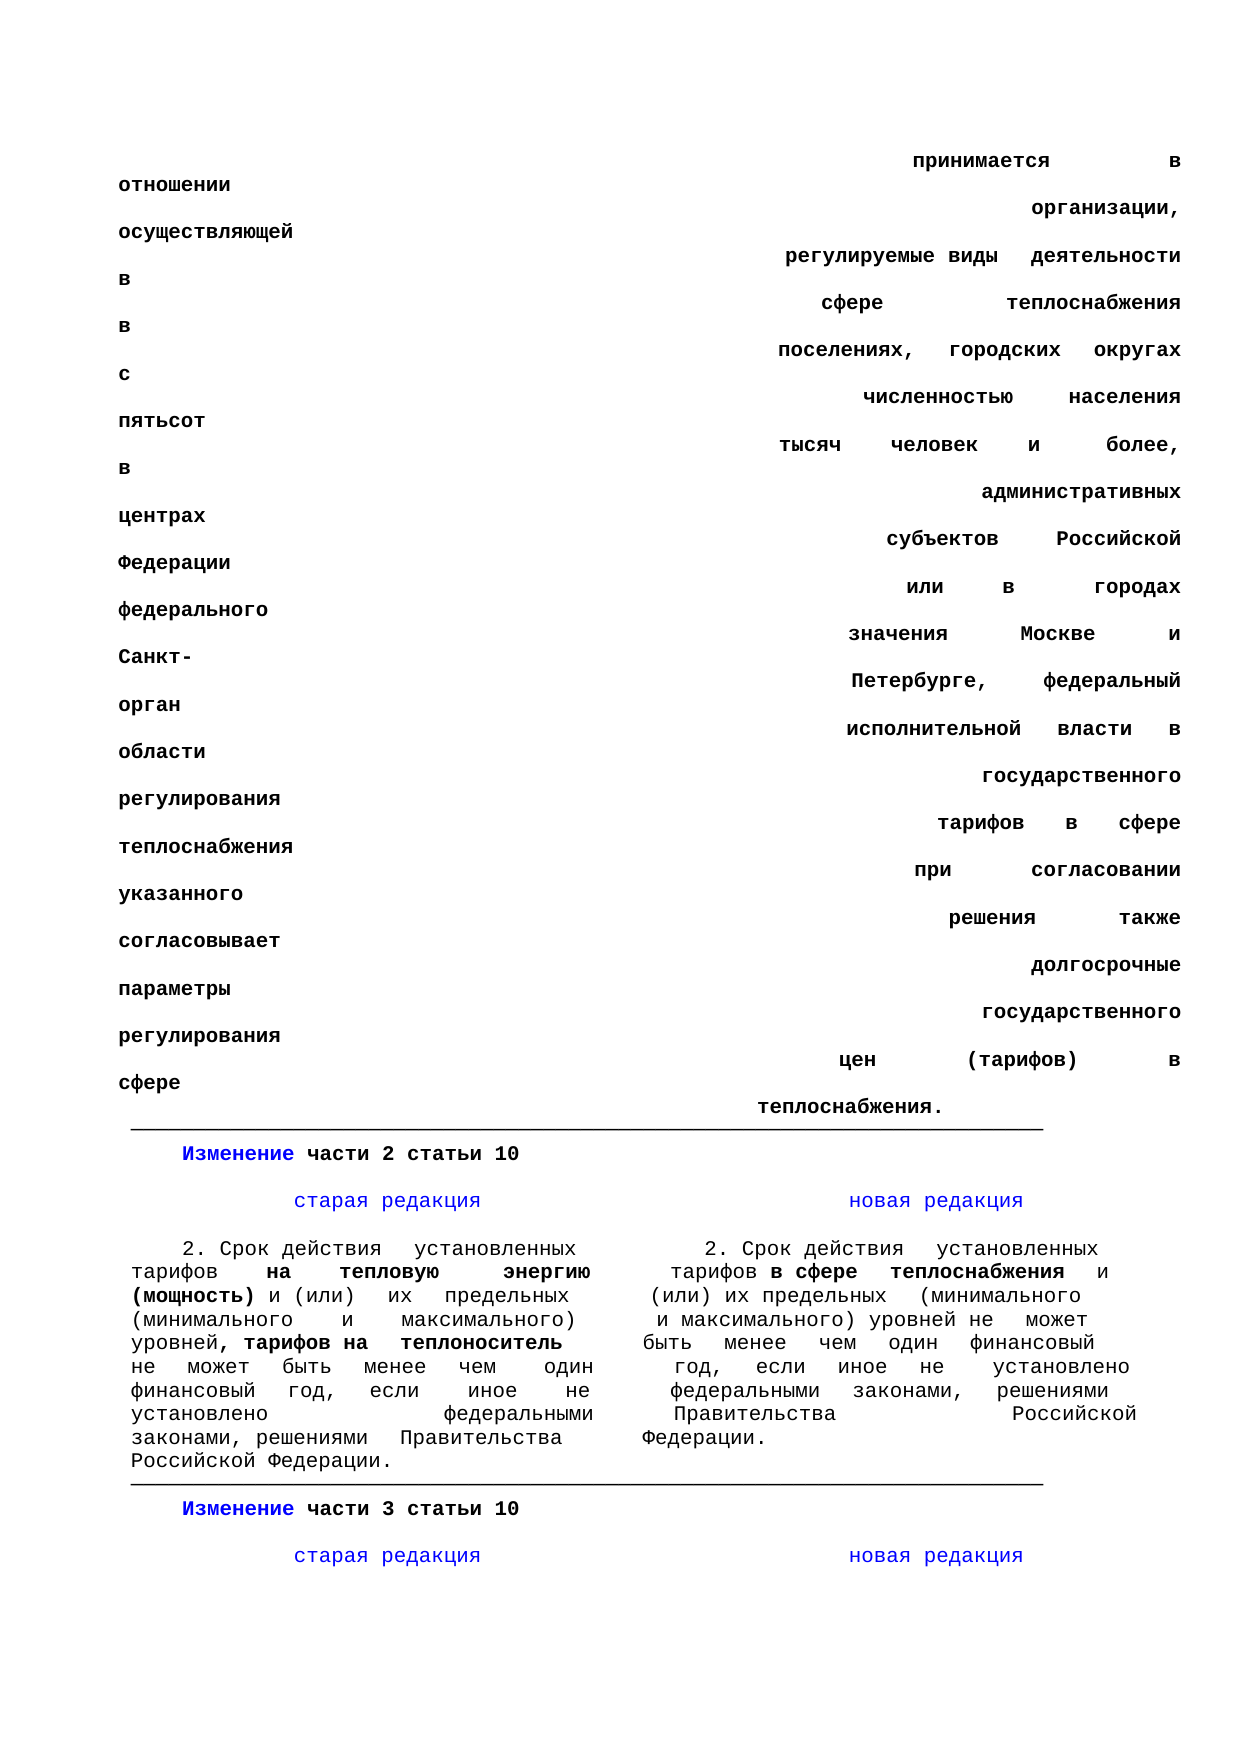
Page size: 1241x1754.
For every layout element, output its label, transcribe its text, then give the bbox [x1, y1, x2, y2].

text (мощность) и (или) их предельных (или) их предельных (минимального [118, 1285, 1181, 1309]
text субъектов Российской Федерации [118, 528, 1181, 576]
text установлено федеральными Правительства Российской [118, 1403, 1181, 1427]
text поселениях, городских округах с [118, 339, 1181, 386]
text сфере теплоснабжения в [118, 292, 1181, 339]
text значения Москве и Санкт- [118, 623, 1181, 670]
text финансовый год, если иное не федеральными законами, решениями [118, 1379, 1181, 1403]
text или в городах федерального [118, 576, 1181, 623]
text при согласовании указанного [118, 859, 1181, 907]
text цен (тарифов) в сфере [118, 1048, 1181, 1096]
text долгосрочные параметры [118, 954, 1181, 1001]
text административных центрах [118, 481, 1181, 528]
text старая редакция новая редакция [118, 1545, 1181, 1569]
text законами, решениями Правительства Федерации. [118, 1427, 1181, 1451]
text тысяч человек и более, в [118, 434, 1181, 481]
text принимается в отношении [118, 150, 1181, 197]
text Изменение части 2 статьи 10 [118, 1143, 1181, 1167]
text Петербурге, федеральный орган [118, 670, 1181, 717]
text ───────────────────────────────────────────────────────────────────────── [118, 1119, 1181, 1143]
text численностью населения пятьсот [118, 386, 1181, 434]
text тарифов на тепловую энергию тарифов в сфере теплоснабжения и [118, 1261, 1181, 1285]
text государственного регулирования [118, 1001, 1181, 1048]
text Российской Федерации. [118, 1451, 1181, 1474]
text организации, осуществляющей [118, 197, 1181, 244]
text ───────────────────────────────────────────────────────────────────────── [118, 1474, 1181, 1498]
text старая редакция новая редакция [118, 1190, 1181, 1214]
text теплоснабжения. [118, 1096, 1181, 1119]
text регулируемые виды деятельности в [118, 244, 1181, 292]
text исполнительной власти в области [118, 717, 1181, 765]
text не может быть менее чем один год, если иное не установлено [118, 1356, 1181, 1379]
text государственного регулирования [118, 765, 1181, 812]
text 2. Срок действия установленных 2. Срок действия установленных [118, 1238, 1181, 1261]
text тарифов в сфере теплоснабжения [118, 812, 1181, 859]
text уровней, тарифов на теплоноситель быть менее чем один финансовый [118, 1332, 1181, 1356]
text решения также согласовывает [118, 907, 1181, 954]
text (минимального и максимального) и максимального) уровней не может [118, 1309, 1181, 1332]
text Изменение части 3 статьи 10 [118, 1498, 1181, 1521]
